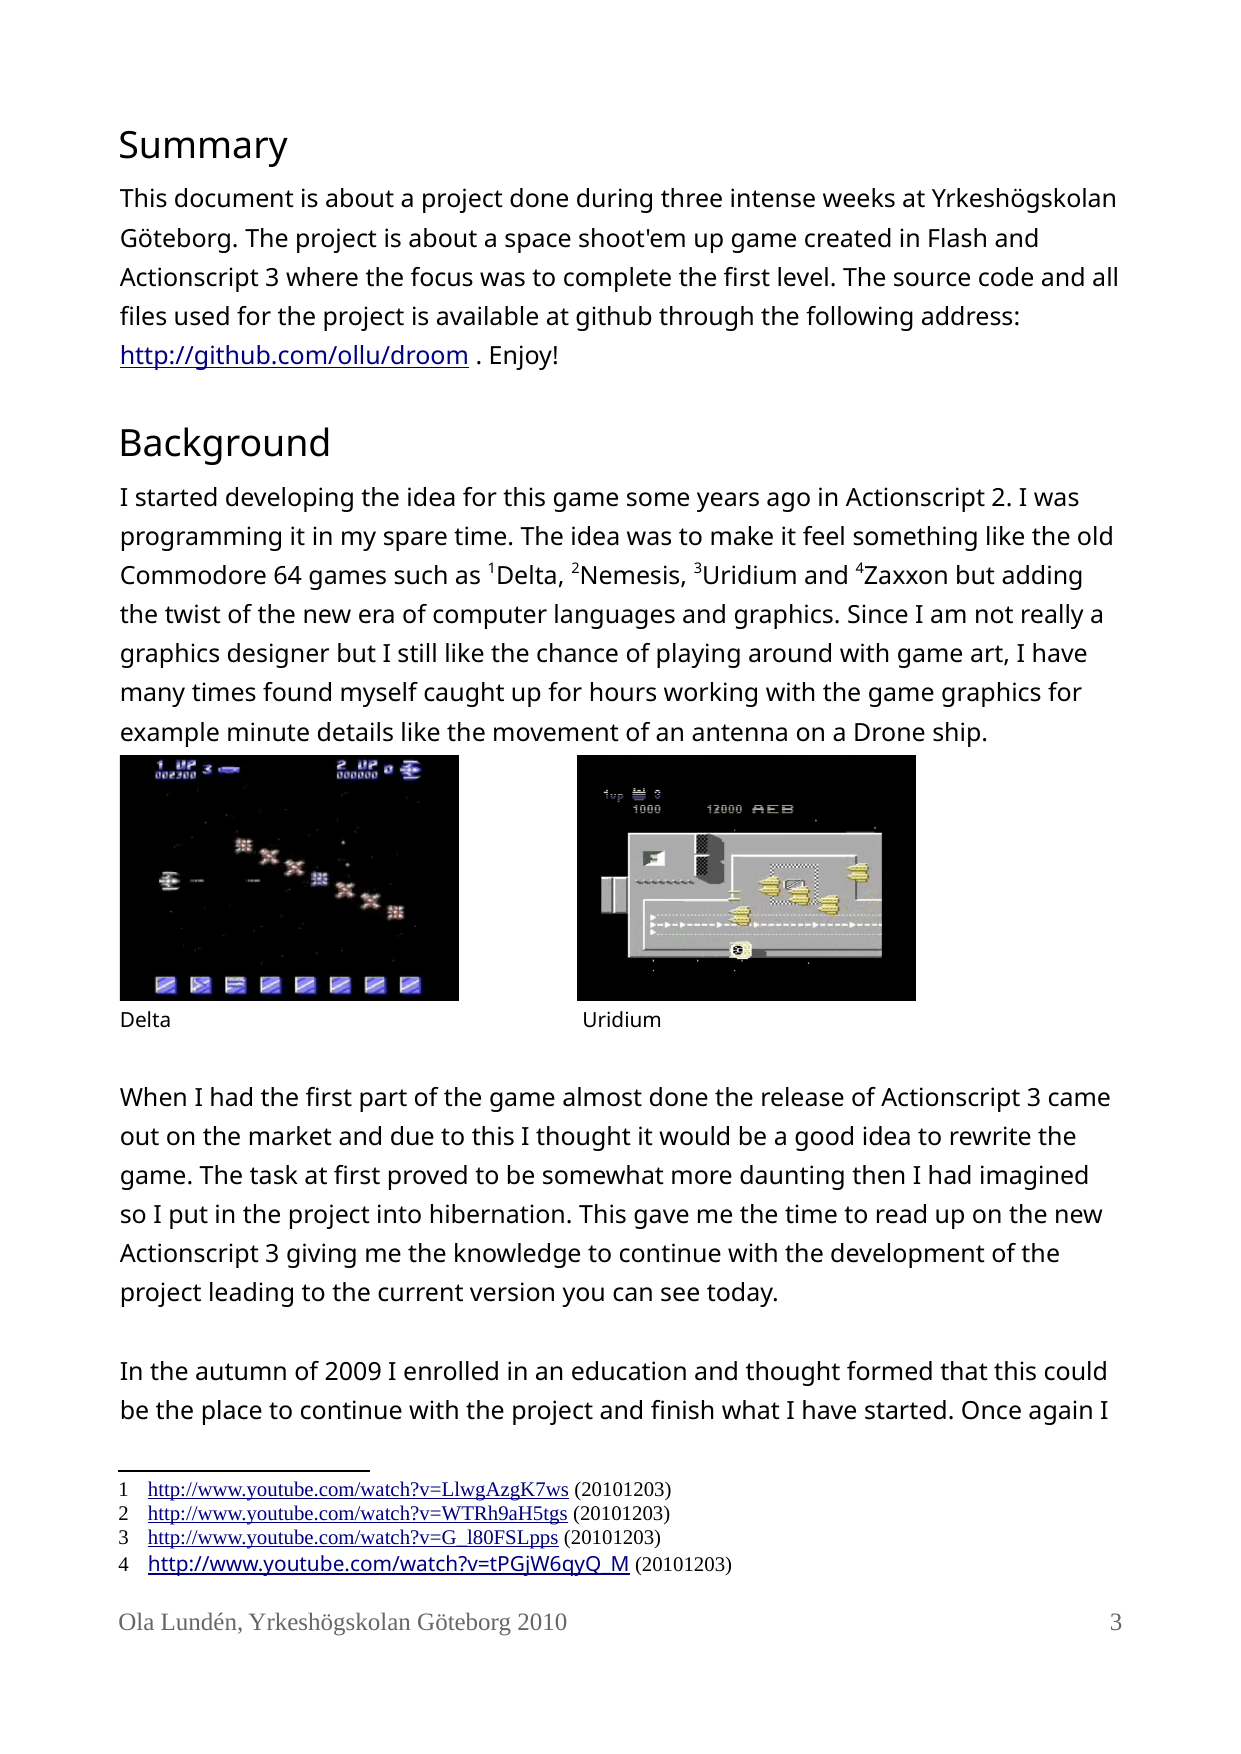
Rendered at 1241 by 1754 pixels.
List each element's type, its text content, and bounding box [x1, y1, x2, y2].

picture [119, 755, 459, 1001]
picture [577, 755, 916, 1001]
text Summary [118, 118, 1122, 169]
text Delta Uridium [119, 1001, 1122, 1035]
text http://www.youtube.com/watch?v=WTRh9aH5tgs (20101203) [118, 1501, 1122, 1525]
text When I had the first part of the game almost done the release of Actionscript 3 came out on the market and due to this I thought it would be a good idea to rewrite the game. The task at first proved to be somewhat more daunting then I had imagined so I put in the project into hibernation. This gave me the time to read up on the new Actionscript 3 giving me the knowledge to continue with the development of the project leading to the current version you can see today. [119, 1079, 1122, 1309]
text Background [118, 416, 1122, 467]
text In the autumn of 2009 I enrolled in an education and thought formed that this could be the place to continue with the project and finish what I have started. Once again I [119, 1353, 1122, 1427]
text http://www.youtube.com/watch?v=LlwgAzgK7ws (20101203) [118, 1477, 1122, 1501]
text I started developing the idea for this game some years ago in Actionscript 2. I was programming it in my spare time. The idea was to make it feel something like the old Commodore 64 games such as Delta, Nemesis, Uridium and Zaxxon but adding the twist of the new era of computer languages and graphics. Since I am not really a graphics designer but I still like the chance of playing around with game art, I have many times found myself caught up for hours working with the game graphics for example minute details like the movement of an antenna on a Drone ship. [119, 479, 1122, 748]
text http://www.youtube.com/watch?v=G_l80FSLpps (20101203) [118, 1525, 1122, 1549]
text http://www.youtube.com/watch?v=tPGjW6qyQ_M (20101203) [118, 1549, 1122, 1578]
text This document is about a project done during three intense weeks at Yrkeshögskolan Göteborg. The project is about a space shoot'em up game created in Flash and Actionscript 3 where the focus was to complete the first level. The source code and all files used for the project is available at github through the following address: http://github.com/ollu/droom . Enjoy! [119, 181, 1122, 372]
